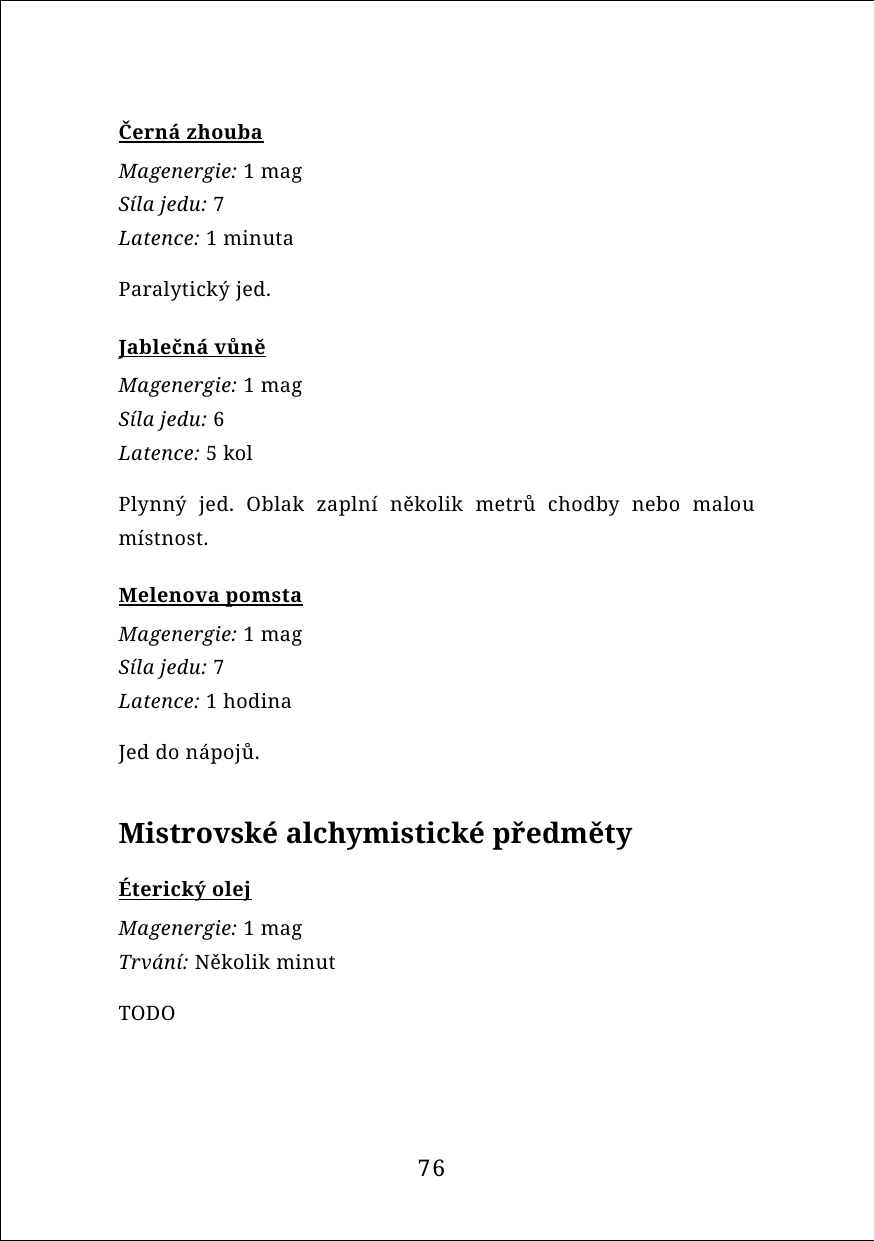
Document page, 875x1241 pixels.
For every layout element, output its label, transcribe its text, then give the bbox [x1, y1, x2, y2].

subtitle Éterický olej [118, 876, 756, 903]
text Magenergie: 1 mag Síla jedu: 6 Latence: 5 kol [118, 372, 756, 466]
text Paralytický jed. [118, 276, 756, 303]
text Magenergie: 1 mag Trvání: Několik minut [118, 914, 756, 975]
subtitle Mistrovské alchymistické předměty [118, 814, 756, 852]
text Plynný jed. Oblak zaplní několik metrů chodby nebo malou místnost. [118, 490, 756, 551]
subtitle Melenova pomsta [118, 581, 756, 608]
subtitle Černá zhouba [118, 118, 756, 145]
text Magenergie: 1 mag Síla jedu: 7 Latence: 1 minuta [118, 157, 756, 251]
subtitle Jablečná vůně [118, 333, 756, 360]
text Magenergie: 1 mag Síla jedu: 7 Latence: 1 hodina [118, 620, 756, 714]
text Jed do nápojů. [118, 739, 756, 766]
text TODO [118, 999, 756, 1026]
